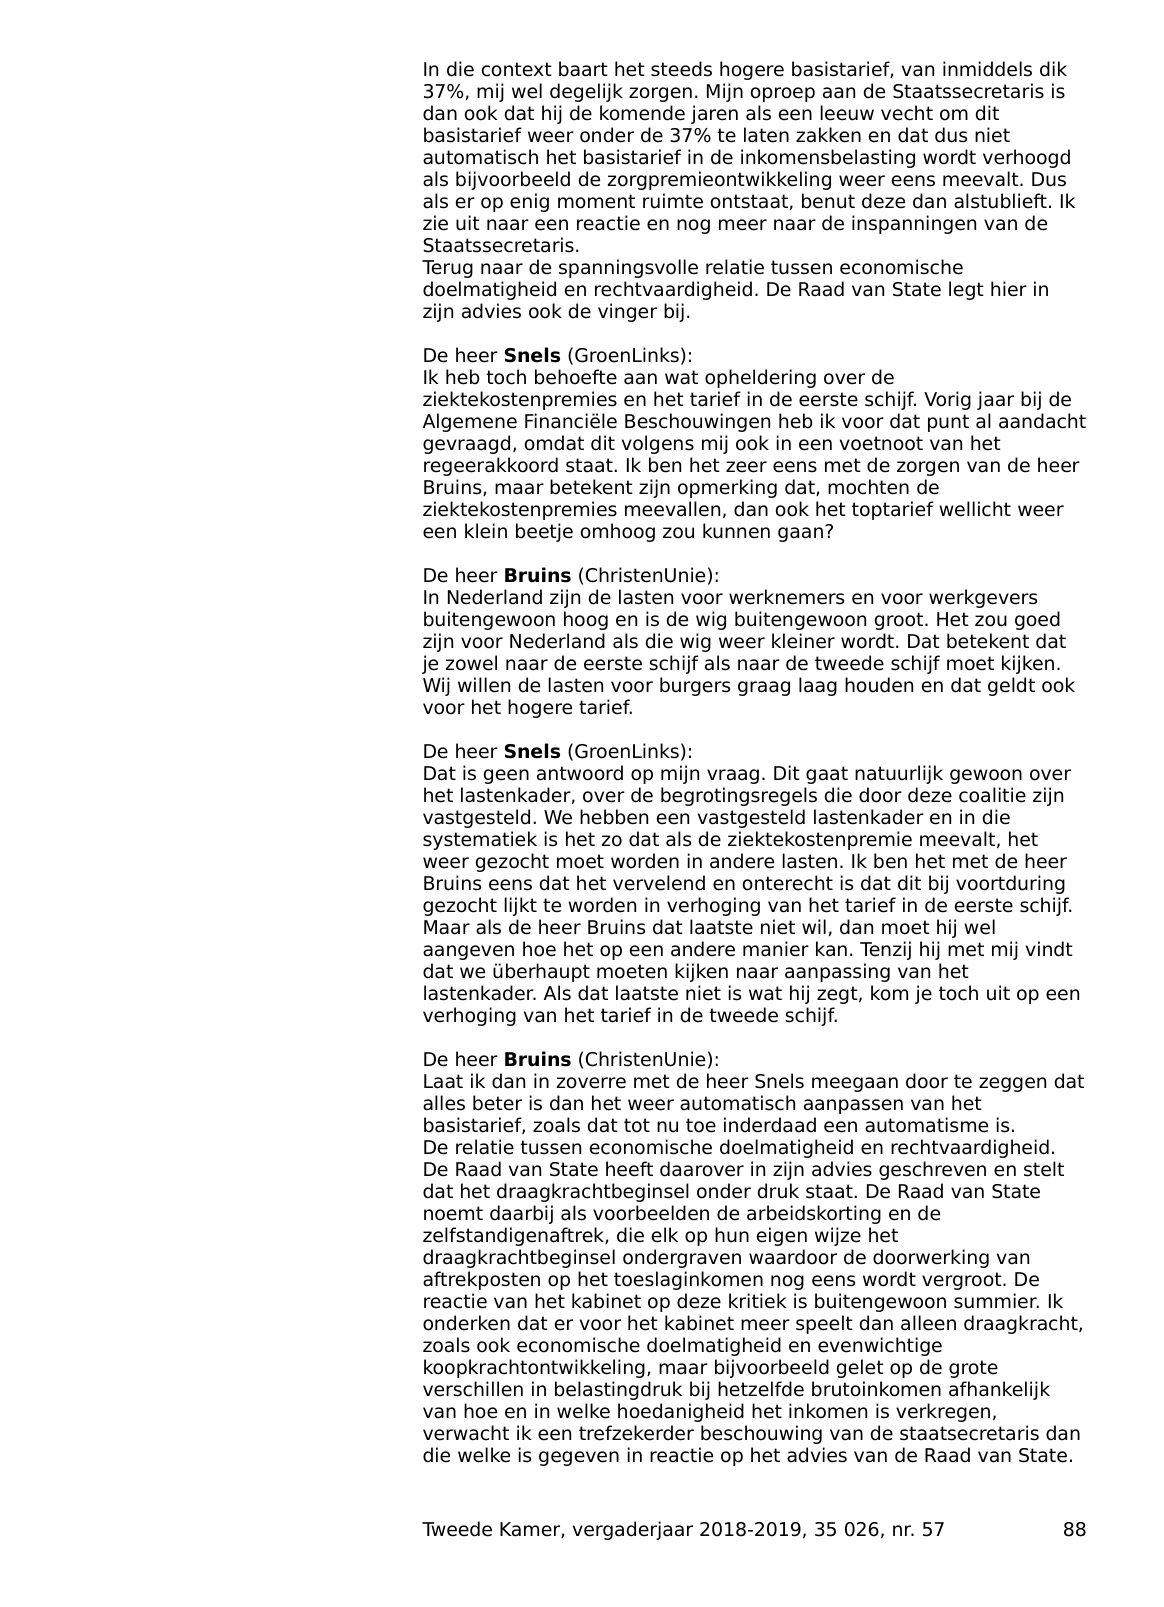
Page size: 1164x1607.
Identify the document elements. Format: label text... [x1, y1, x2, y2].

text Terug naar de spanningsvolle relatie tussen economische doelmatigheid en rechtvaardigheid. De Raad van State legt hier in zijn advies ook de vinger bij. [422, 257, 1087, 323]
text De heer Snels (GroenLinks): [422, 345, 1087, 367]
text De heer Bruins (ChristenUnie): [422, 565, 1087, 587]
text De heer Bruins (ChristenUnie): [422, 1049, 1087, 1071]
text In Nederland zijn de lasten voor werknemers en voor werkgevers buitengewoon hoog en is de wig buitengewoon groot. Het zou goed zijn voor Nederland als die wig weer kleiner wordt. Dat betekent dat je zowel naar de eerste schijf als naar de tweede schijf moet kijken. Wij willen de lasten voor burgers graag laag houden en dat geldt ook voor het hogere tarief. [422, 587, 1087, 719]
text Laat ik dan in zoverre met de heer Snels meegaan door te zeggen dat alles beter is dan het weer automatisch aanpassen van het basistarief, zoals dat tot nu toe inderdaad een automatisme is. [422, 1071, 1087, 1137]
text De heer Snels (GroenLinks): [422, 741, 1087, 763]
text Dat is geen antwoord op mijn vraag. Dit gaat natuurlijk gewoon over het lastenkader, over de begrotingsregels die door deze coalitie zijn vastgesteld. We hebben een vastgesteld lastenkader en in die systematiek is het zo dat als de ziektekostenpremie meevalt, het weer gezocht moet worden in andere lasten. Ik ben het met de heer Bruins eens dat het vervelend en onterecht is dat dit bij voortduring gezocht lijkt te worden in verhoging van het tarief in de eerste schijf. Maar als de heer Bruins dat laatste niet wil, dan moet hij wel aangeven hoe het op een andere manier kan. Tenzij hij met mij vindt dat we überhaupt moeten kijken naar aanpassing van het lastenkader. Als dat laatste niet is wat hij zegt, kom je toch uit op een verhoging van het tarief in de tweede schijf. [422, 763, 1087, 1027]
text De relatie tussen economische doelmatigheid en rechtvaardigheid. De Raad van State heeft daarover in zijn advies geschreven en stelt dat het draagkrachtbeginsel onder druk staat. De Raad van State noemt daarbij als voorbeelden de arbeidskorting en de zelfstandigenaftrek, die elk op hun eigen wijze het draagkrachtbeginsel ondergraven waardoor de doorwerking van aftrekposten op het toeslaginkomen nog eens wordt vergroot. De reactie van het kabinet op deze kritiek is buitengewoon summier. Ik onderken dat er voor het kabinet meer speelt dan alleen draagkracht, zoals ook economische doelmatigheid en evenwichtige koopkrachtontwikkeling, maar bijvoorbeeld gelet op de grote verschillen in belastingdruk bij hetzelfde brutoinkomen afhankelijk van hoe en in welke hoedanigheid het inkomen is verkregen, verwacht ik een trefzekerder beschouwing van de staatsecretaris dan die welke is gegeven in reactie op het advies van de Raad van State. [422, 1137, 1087, 1467]
text In die context baart het steeds hogere basistarief, van inmiddels dik 37%, mij wel degelijk zorgen. Mijn oproep aan de Staatssecretaris is dan ook dat hij de komende jaren als een leeuw vecht om dit basistarief weer onder de 37% te laten zakken en dat dus niet automatisch het basistarief in de inkomensbelasting wordt verhoogd als bijvoorbeeld de zorgpremieontwikkeling weer eens meevalt. Dus als er op enig moment ruimte ontstaat, benut deze dan alstublieft. Ik zie uit naar een reactie en nog meer naar de inspanningen van de Staatssecretaris. [422, 59, 1087, 257]
text Ik heb toch behoefte aan wat opheldering over de ziektekostenpremies en het tarief in de eerste schijf. Vorig jaar bij de Algemene Financiële Beschouwingen heb ik voor dat punt al aandacht gevraagd, omdat dit volgens mij ook in een voetnoot van het regeerakkoord staat. Ik ben het zeer eens met de zorgen van de heer Bruins, maar betekent zijn opmerking dat, mochten de ziektekostenpremies meevallen, dan ook het toptarief wellicht weer een klein beetje omhoog zou kunnen gaan? [422, 367, 1087, 543]
